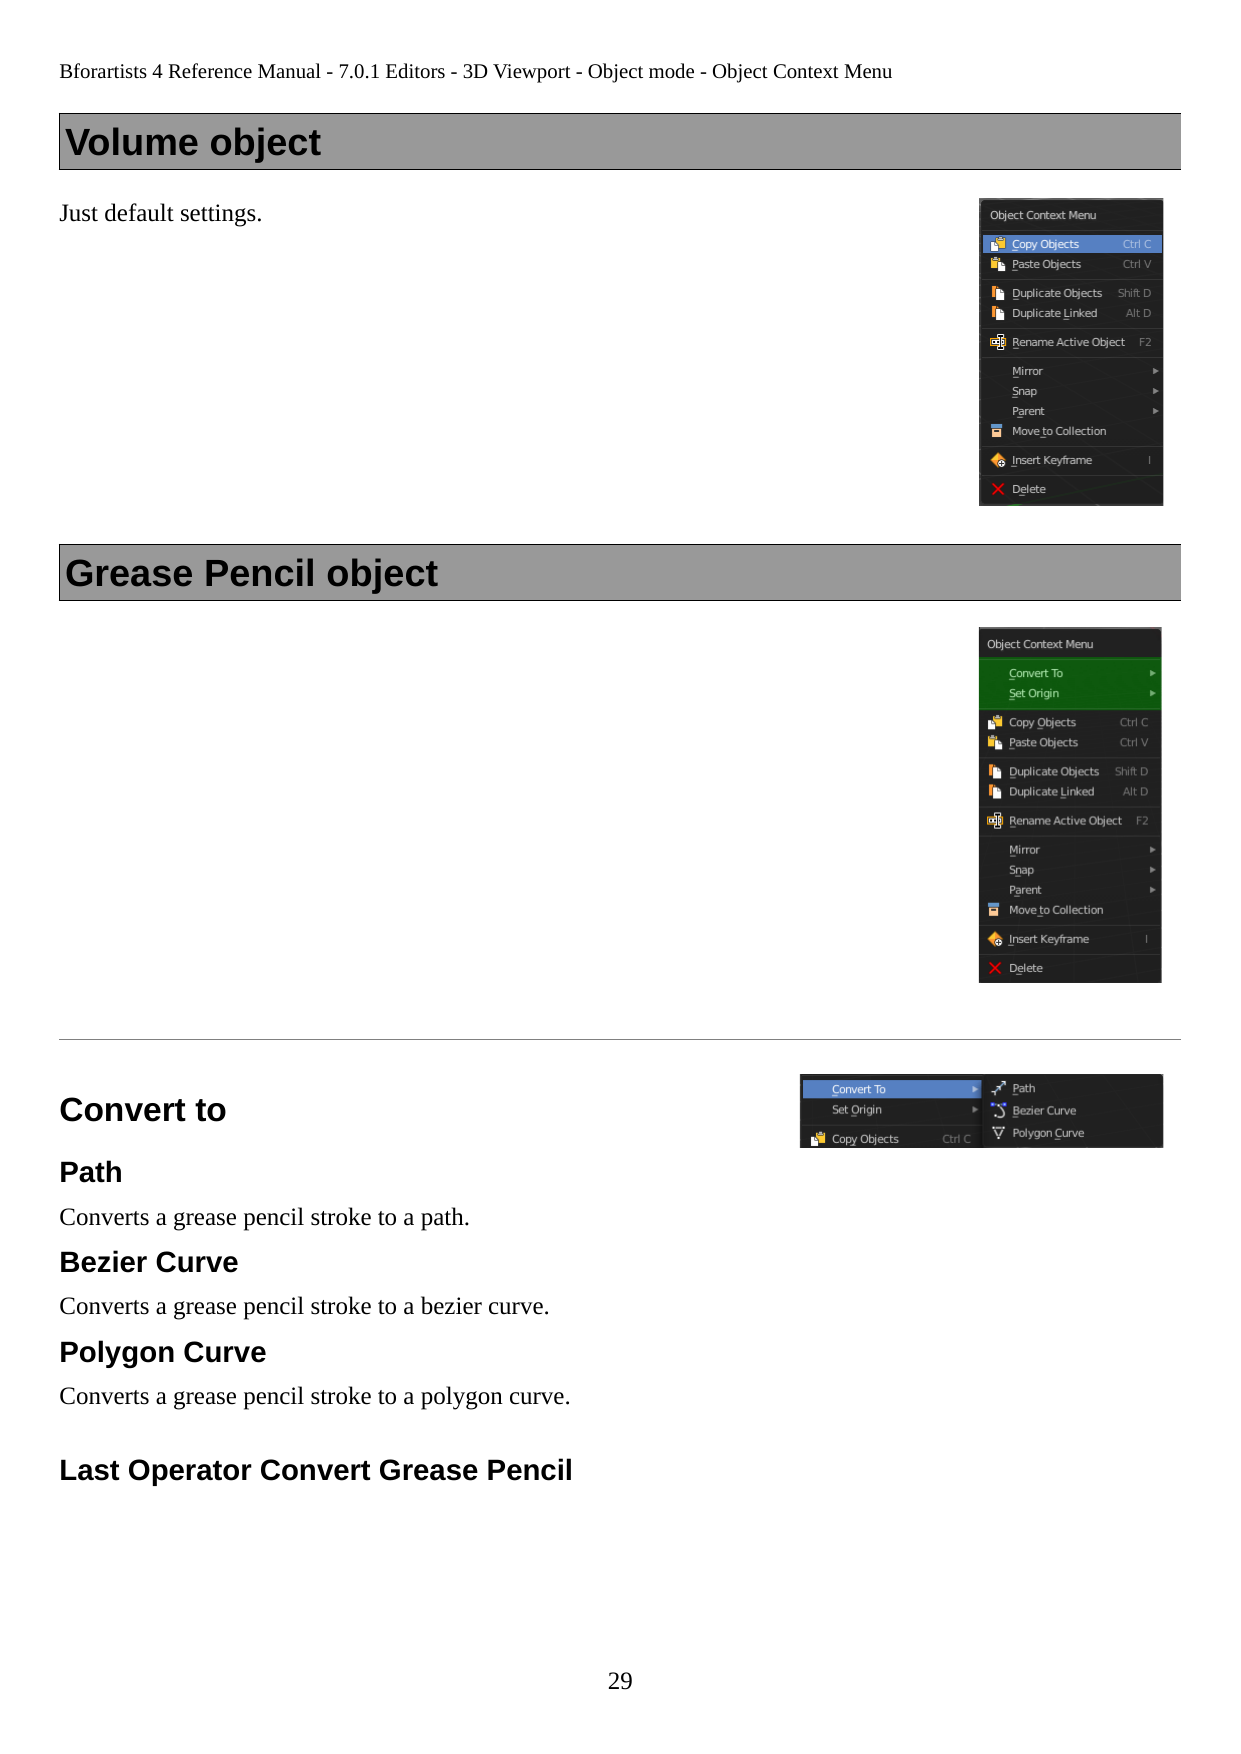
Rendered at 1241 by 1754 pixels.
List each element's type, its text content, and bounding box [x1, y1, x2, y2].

text Just default settings. [59, 198, 979, 227]
subtitle Bezier Curve [59, 1245, 1181, 1279]
text Converts a grease pencil stroke to a path. [59, 1202, 1181, 1230]
table_header Grease Pencil object [60, 545, 1181, 600]
picture [799, 1074, 1164, 1148]
table_header Volume object [60, 114, 1181, 169]
subtitle Last Operator Convert Grease Pencil [59, 1453, 1181, 1487]
text Converts a grease pencil stroke to a polygon curve. [59, 1381, 1181, 1409]
text [1164, 198, 1181, 227]
subtitle Convert to [59, 1089, 799, 1128]
picture [979, 198, 1164, 506]
picture [978, 627, 1162, 983]
subtitle [1164, 1089, 1181, 1128]
subtitle Path [59, 1155, 1181, 1189]
text Converts a grease pencil stroke to a bezier curve. [59, 1291, 1181, 1320]
subtitle Polygon Curve [59, 1334, 1181, 1368]
